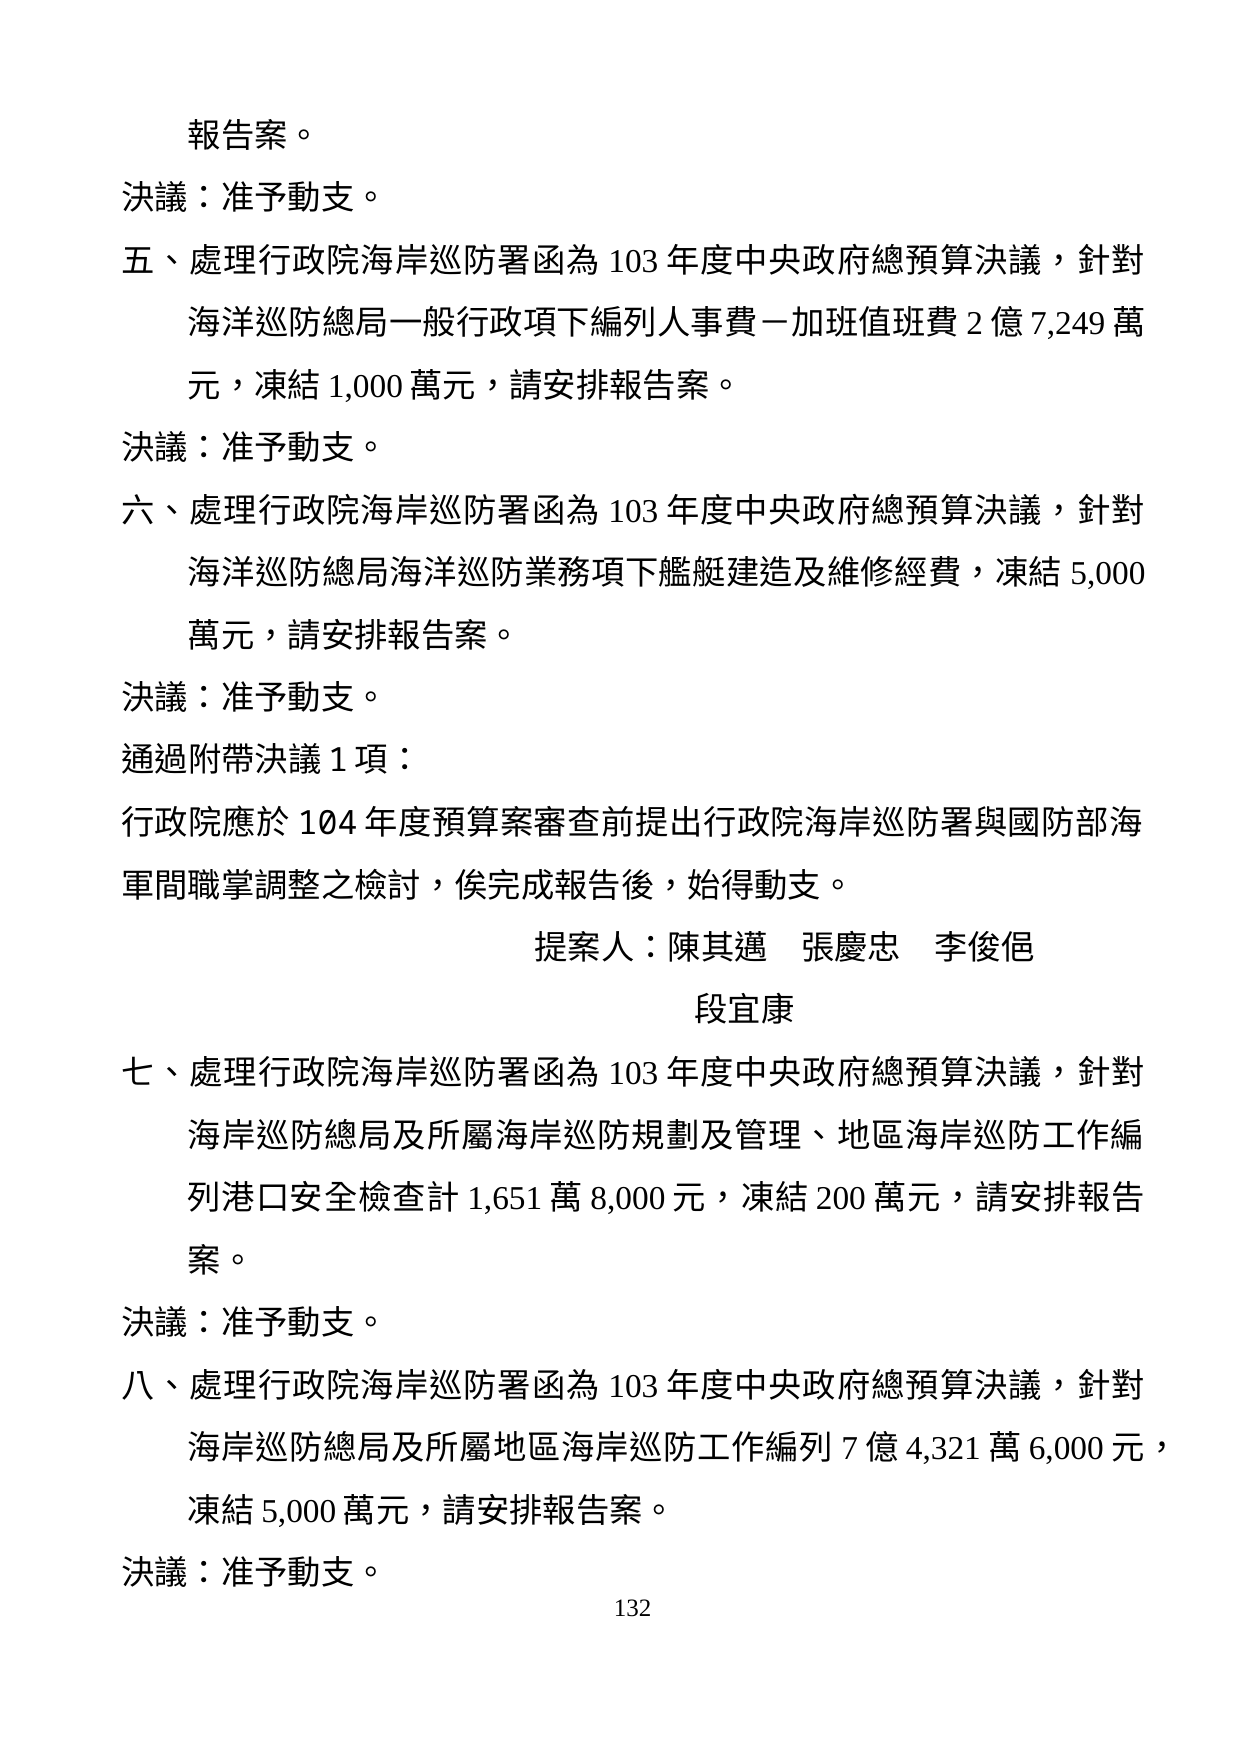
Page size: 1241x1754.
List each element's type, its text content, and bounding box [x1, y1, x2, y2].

text 六、處理行政院海岸巡防署函為103年度中央政府總預算決議，針對海洋巡防總局海洋巡防業務項下艦艇建造及維修經費，凍結5,000萬元，請安排報告案。 [121, 466, 1145, 653]
text 八、處理行政院海岸巡防署函為103年度中央政府總預算決議，針對海岸巡防總局及所屬地區海岸巡防工作編列7億4,321萬6,000元，凍結5,000萬元，請安排報告案。 [121, 1341, 1145, 1528]
text 提案人：陳其邁 張慶忠 李俊俋 [187, 903, 1144, 966]
text 七、處理行政院海岸巡防署函為103年度中央政府總預算決議，針對海岸巡防總局及所屬海岸巡防規劃及管理、地區海岸巡防工作編列港口安全檢查計1,651萬8,000元，凍結200萬元，請安排報告案。 [121, 1028, 1145, 1278]
text 決議：准予動支。 [121, 1528, 1145, 1591]
text 決議：准予動支。 [121, 153, 1145, 216]
text 決議：准予動支。 [121, 653, 1145, 716]
text 決議：准予動支。 [121, 1278, 1145, 1341]
text 通過附帶決議1項： [121, 716, 1144, 778]
text 五、處理行政院海岸巡防署函為103年度中央政府總預算決議，針對海洋巡防總局一般行政項下編列人事費－加班值班費2億7,249萬元，凍結1,000萬元，請安排報告案。 [121, 216, 1145, 403]
text 決議：准予動支。 [121, 403, 1145, 466]
text 段宜康 [187, 966, 1144, 1028]
text 報告案。 [121, 91, 1145, 153]
text 行政院應於104年度預算案審查前提出行政院海岸巡防署與國防部海軍間職掌調整之檢討，俟完成報告後，始得動支。 [121, 778, 1144, 903]
